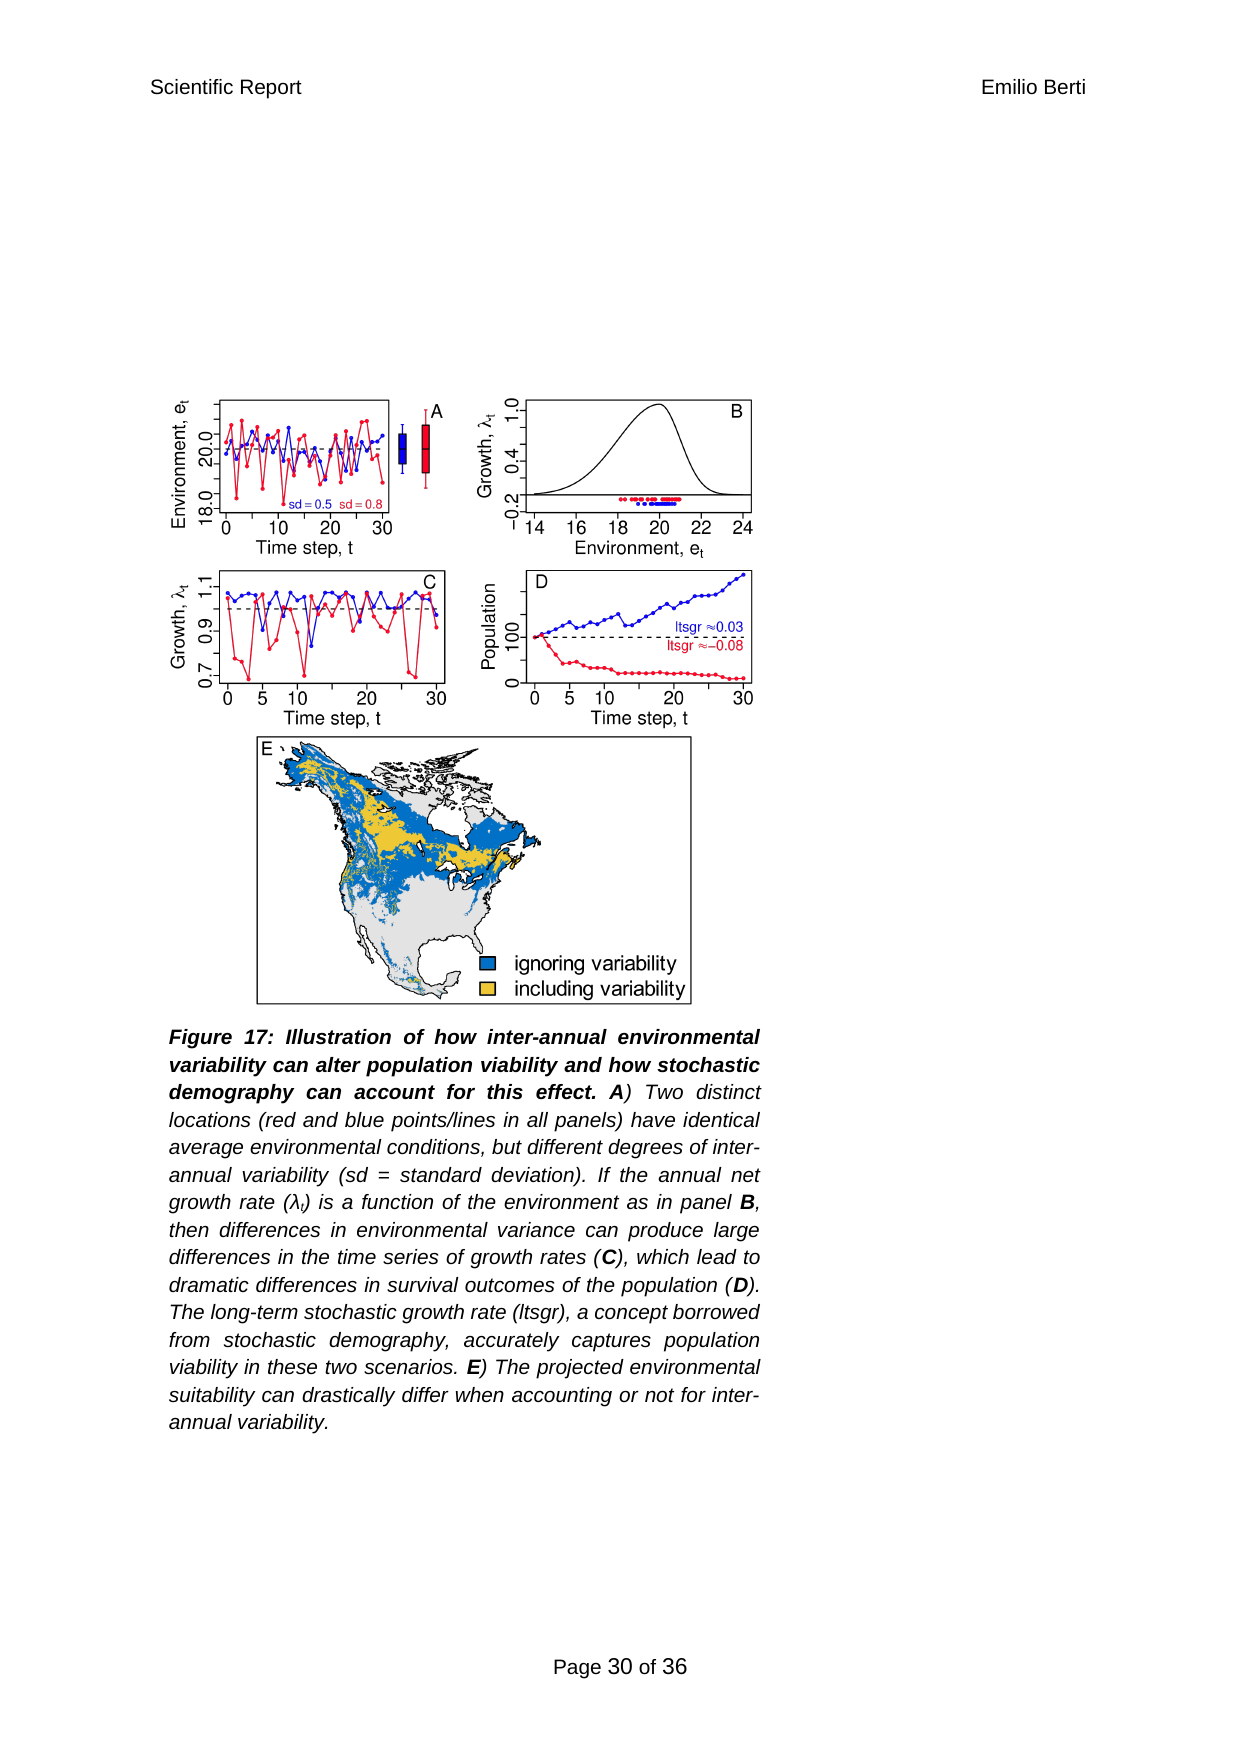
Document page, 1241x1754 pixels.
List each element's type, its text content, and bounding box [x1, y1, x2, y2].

text Figure 17: Illustration of how inter-annual environmental variability can alter population viability and how stochastic demography can account for this effect. A) Two distinct locations (red and blue points/lines in all panels) have identical average environmental conditions, but different degrees of inter-annual variability (sd = standard deviation). If the annual net growth rate (λt) is a function of the environment as in panel B, then differences in environmental variance can produce large differences in the time series of growth rates (C), which lead to dramatic differences in survival outcomes of the population (D). The long-term stochastic growth rate (ltsgr), a concept borrowed from stochastic demography, accurately captures population viability in these two scenarios. E) The projected environmental suitability can drastically differ when accounting or not for inter-annual variability. [169, 1009, 761, 1434]
picture [168, 395, 761, 1009]
